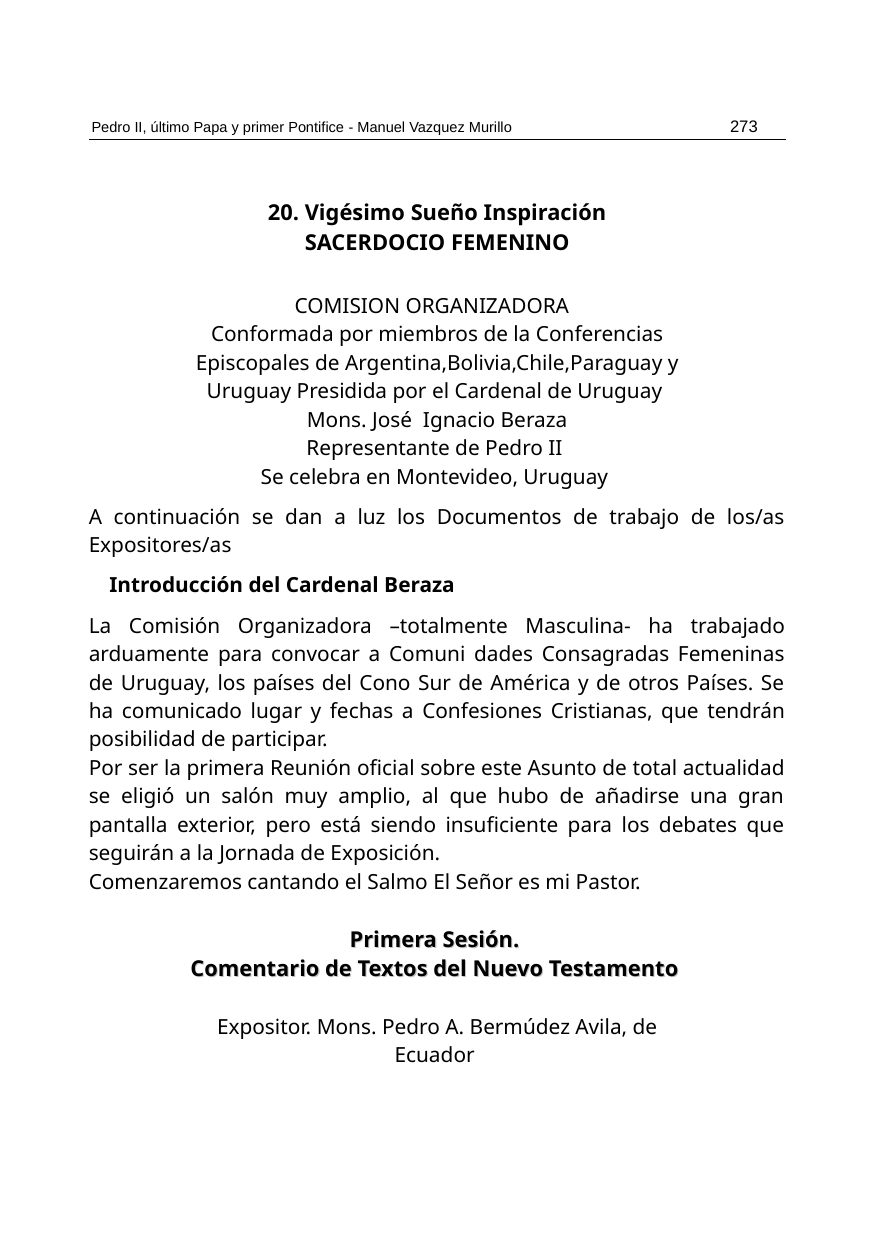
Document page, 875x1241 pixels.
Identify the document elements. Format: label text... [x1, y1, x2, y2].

text Por ser la primera Reunión oficial sobre este Asunto de total actualidad se eligió un salón muy amplio, al que hubo de añadirse una gran pantalla exterior, pero está siendo insuficiente para los debates que seguirán a la Jornada de Exposición. [88, 753, 786, 867]
subtitle Primera Sesión. Comentario de Textos del Nuevo Testamento [88, 924, 786, 983]
text La Comisión Organizadora –totalmente Masculina- ha trabajado arduamente para convocar a Comuni dades Consagradas Femeninas de Uruguay, los países del Cono Sur de América y de otros Países. Se ha comunicado lugar y fechas a Confesiones Cristianas, que tendrán posibilidad de participar. [88, 611, 786, 753]
text A continuación se dan a luz los Documentos de trabajo de los/as Expositores/as [88, 502, 786, 559]
subtitle Introducción del Cardenal Beraza [109, 571, 764, 599]
subtitle 20. Vigésimo Sueño Inspiración SACERDOCIO FEMENINO [88, 197, 786, 256]
subtitle Expositor. Mons. Pedro A. Bermúdez Avila, de Ecuador [177, 1012, 697, 1069]
text Comenzaremos cantando el Salmo El Señor es mi Pastor. [88, 867, 786, 895]
subtitle COMISION ORGANIZADORA Conformada por miembros de la Conferencias Episcopales de Argentina,Bolivia,Chile,Paraguay y Uruguay Presidida por el Cardenal de Uruguay Mons. José Ignacio Beraza Representante de Pedro II Se celebra en Montevideo, Uruguay [177, 291, 697, 490]
